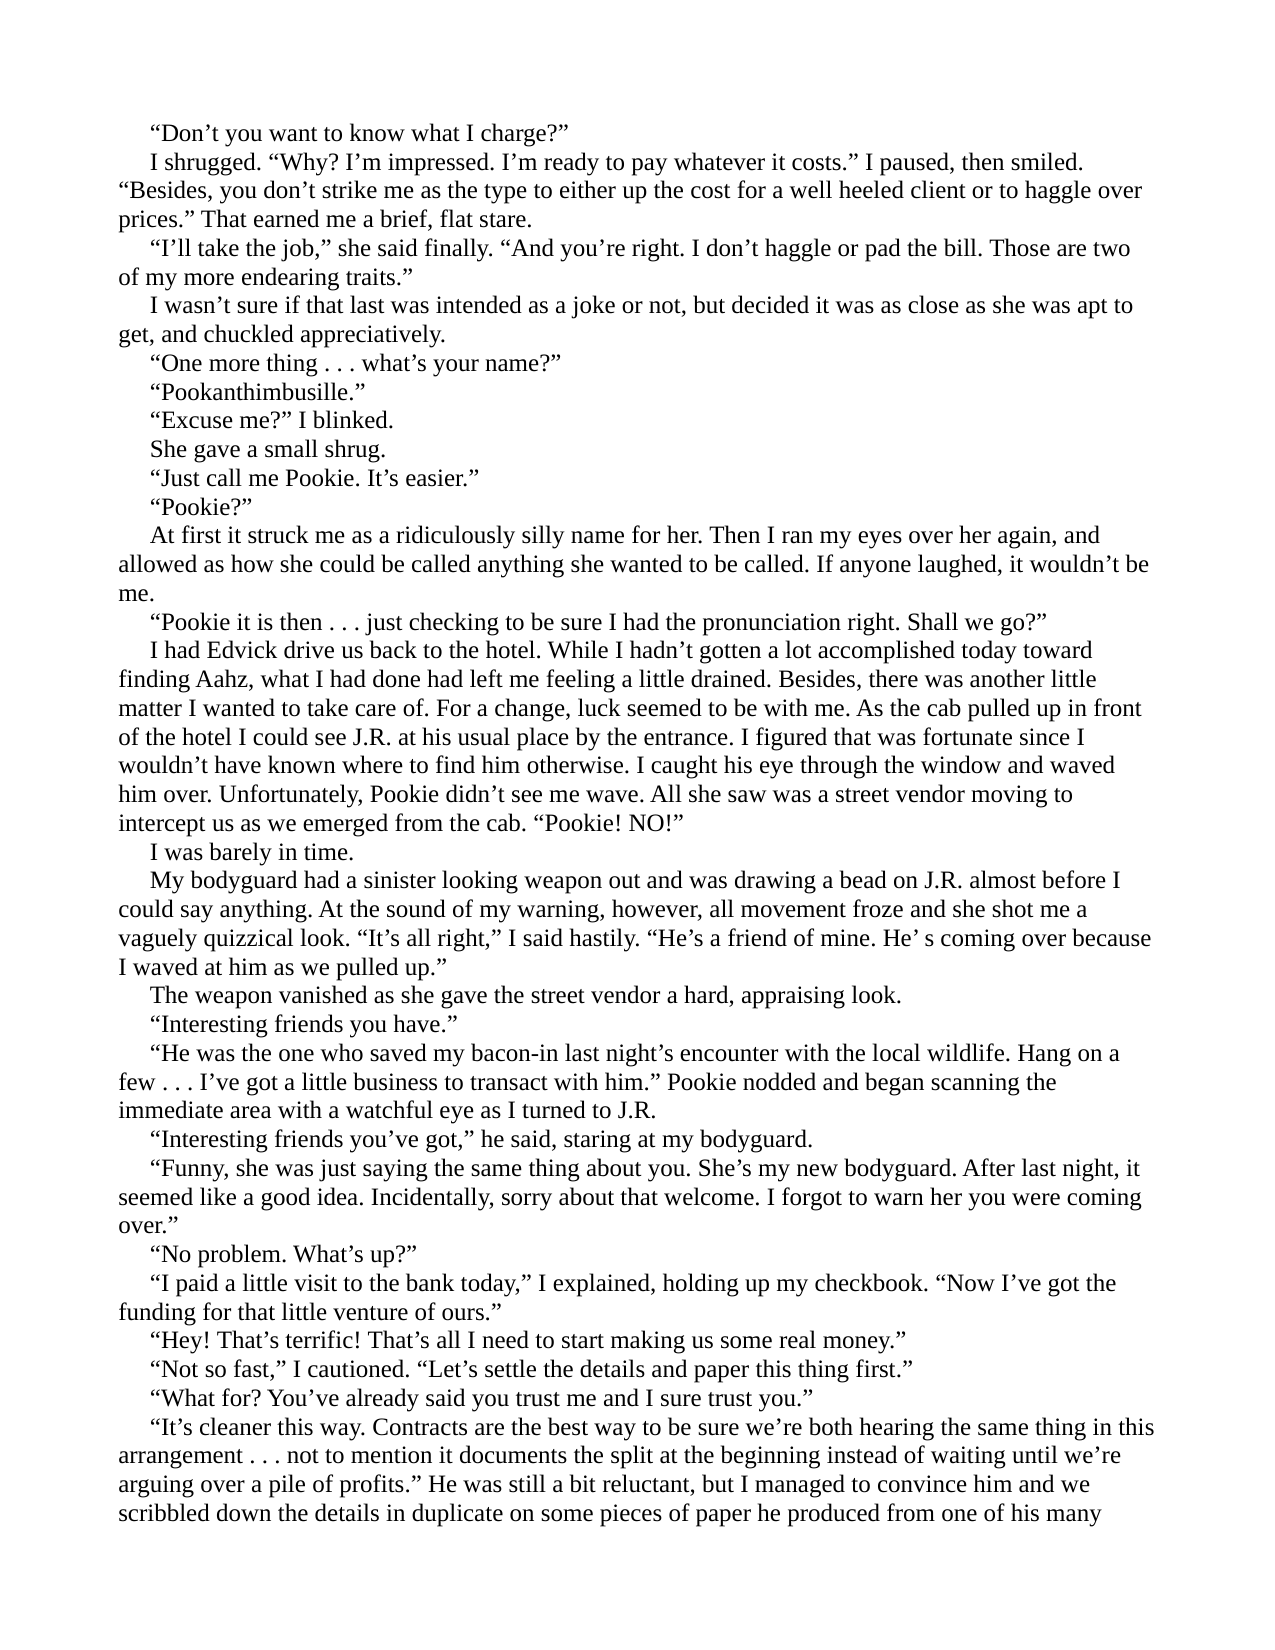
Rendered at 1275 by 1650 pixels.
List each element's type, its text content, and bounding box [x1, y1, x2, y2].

text I had Edvick drive us back to the hotel. While I hadn’t gotten a lot accomplished today toward finding Aahz, what I had done had left me feeling a little drained. Besides, there was another little matter I wanted to take care of. For a change, luck seemed to be with me. As the cab pulled up in front of the hotel I could see J.R. at his usual place by the entrance. I figured that was fortunate since I wouldn’t have known where to find him otherwise. I caught his eye through the window and waved him over. Unfortunately, Pookie didn’t see me wave. All she saw was a street vendor moving to intercept us as we emerged from the cab. “Pookie! NO!” [118, 636, 1157, 837]
text The weapon vanished as she gave the street vendor a hard, appraising look. [118, 981, 1157, 1009]
text “Pookie it is then . . . just checking to be sure I had the pronunciation right. Shall we go?” [118, 607, 1157, 636]
text “Just call me Pookie. It’s easier.” [118, 463, 1157, 492]
text “Funny, she was just saying the same thing about you. She’s my new bodyguard. After last night, it seemed like a good idea. Incidentally, sorry about that welcome. I forgot to warn her you were coming over.” [118, 1153, 1157, 1239]
text “Not so fast,” I cautioned. “Let’s settle the details and paper this thing first.” [118, 1354, 1157, 1383]
text “He was the one who saved my bacon-in last night’s encounter with the local wildlife. Hang on a few . . . I’ve got a little business to transact with him.” Pookie nodded and began scanning the immediate area with a watchful eye as I turned to J.R. [118, 1038, 1157, 1124]
text “No problem. What’s up?” [118, 1239, 1157, 1268]
text “Don’t you want to know what I charge?” [118, 118, 1157, 147]
text “Interesting friends you’ve got,” he said, staring at my bodyguard. [118, 1124, 1157, 1153]
text “Excuse me?” I blinked. [118, 406, 1157, 434]
text I shrugged. “Why? I’m impressed. I’m ready to pay whatever it costs.” I paused, then smiled. “Besides, you don’t strike me as the type to either up the cost for a well heeled client or to haggle over prices.” That earned me a brief, flat stare. [118, 147, 1157, 233]
text She gave a small shrug. [118, 434, 1157, 463]
text I was barely in time. [118, 837, 1157, 866]
text “One more thing . . . what’s your name?” [118, 348, 1157, 377]
text “Interesting friends you have.” [118, 1009, 1157, 1038]
text At first it struck me as a ridiculously silly name for her. Then I ran my eyes over her again, and allowed as how she could be called anything she wanted to be called. If anyone laughed, it wouldn’t be me. [118, 521, 1157, 607]
text “Pookanthimbusille.” [118, 377, 1157, 406]
text I wasn’t sure if that last was intended as a joke or not, but decided it was as close as she was apt to get, and chuckled appreciatively. [118, 291, 1157, 348]
text “I paid a little visit to the bank today,” I explained, holding up my checkbook. “Now I’ve got the funding for that little venture of ours.” [118, 1268, 1157, 1326]
text “Pookie?” [118, 492, 1157, 521]
text “I’ll take the job,” she said finally. “And you’re right. I don’t haggle or pad the bill. Those are two of my more endearing traits.” [118, 233, 1157, 291]
text “What for? You’ve already said you trust me and I sure trust you.” [118, 1383, 1157, 1412]
text My bodyguard had a sinister looking weapon out and was drawing a bead on J.R. almost before I could say anything. At the sound of my warning, however, all movement froze and she shot me a vaguely quizzical look. “It’s all right,” I said hastily. “He’s a friend of mine. He’ s coming over because I waved at him as we pulled up.” [118, 866, 1157, 981]
text “Hey! That’s terrific! That’s all I need to start making us some real money.” [118, 1326, 1157, 1354]
text “It’s cleaner this way. Contracts are the best way to be sure we’re both hearing the same thing in this arrangement . . . not to mention it documents the split at the beginning instead of waiting until we’re arguing over a pile of profits.” He was still a bit reluctant, but I managed to convince him and we scribbled down the details in duplicate on some pieces of paper he produced from one of his many [118, 1412, 1157, 1527]
